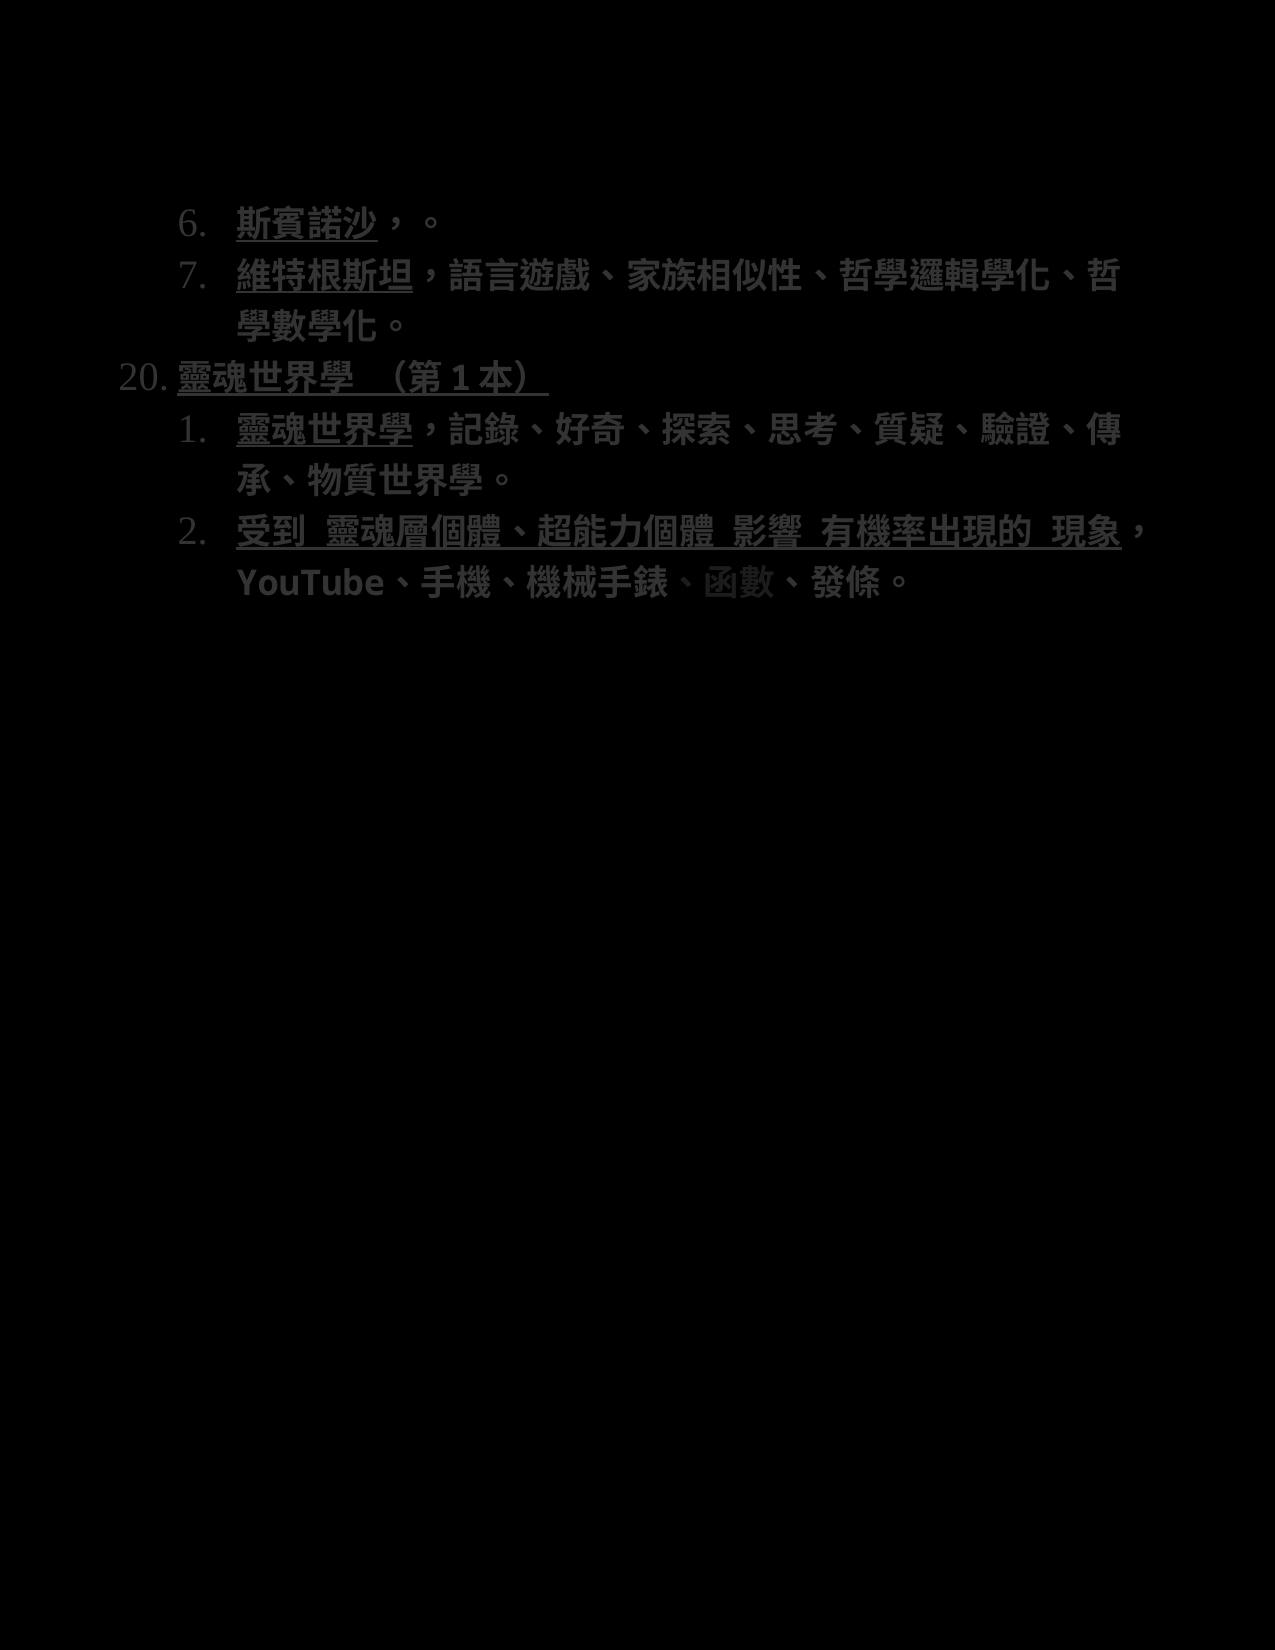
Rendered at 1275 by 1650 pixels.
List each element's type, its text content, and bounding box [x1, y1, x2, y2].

list 受到 靈魂層個體、超能力個體 影響 有機率出現的 現象，YouTube、手機、機械手錶、函數、發條。 [177, 503, 1157, 606]
list 維特根斯坦，語言遊戲、家族相似性、哲學邏輯學化、哲學數學化。 [177, 247, 1157, 349]
list 斯賓諾沙，。 [177, 196, 1157, 247]
list 靈魂世界學，記錄、好奇、探索、思考、質疑、驗證、傳承、物質世界學。 [177, 401, 1157, 503]
list 靈魂世界學 （第1本） [118, 349, 1157, 401]
